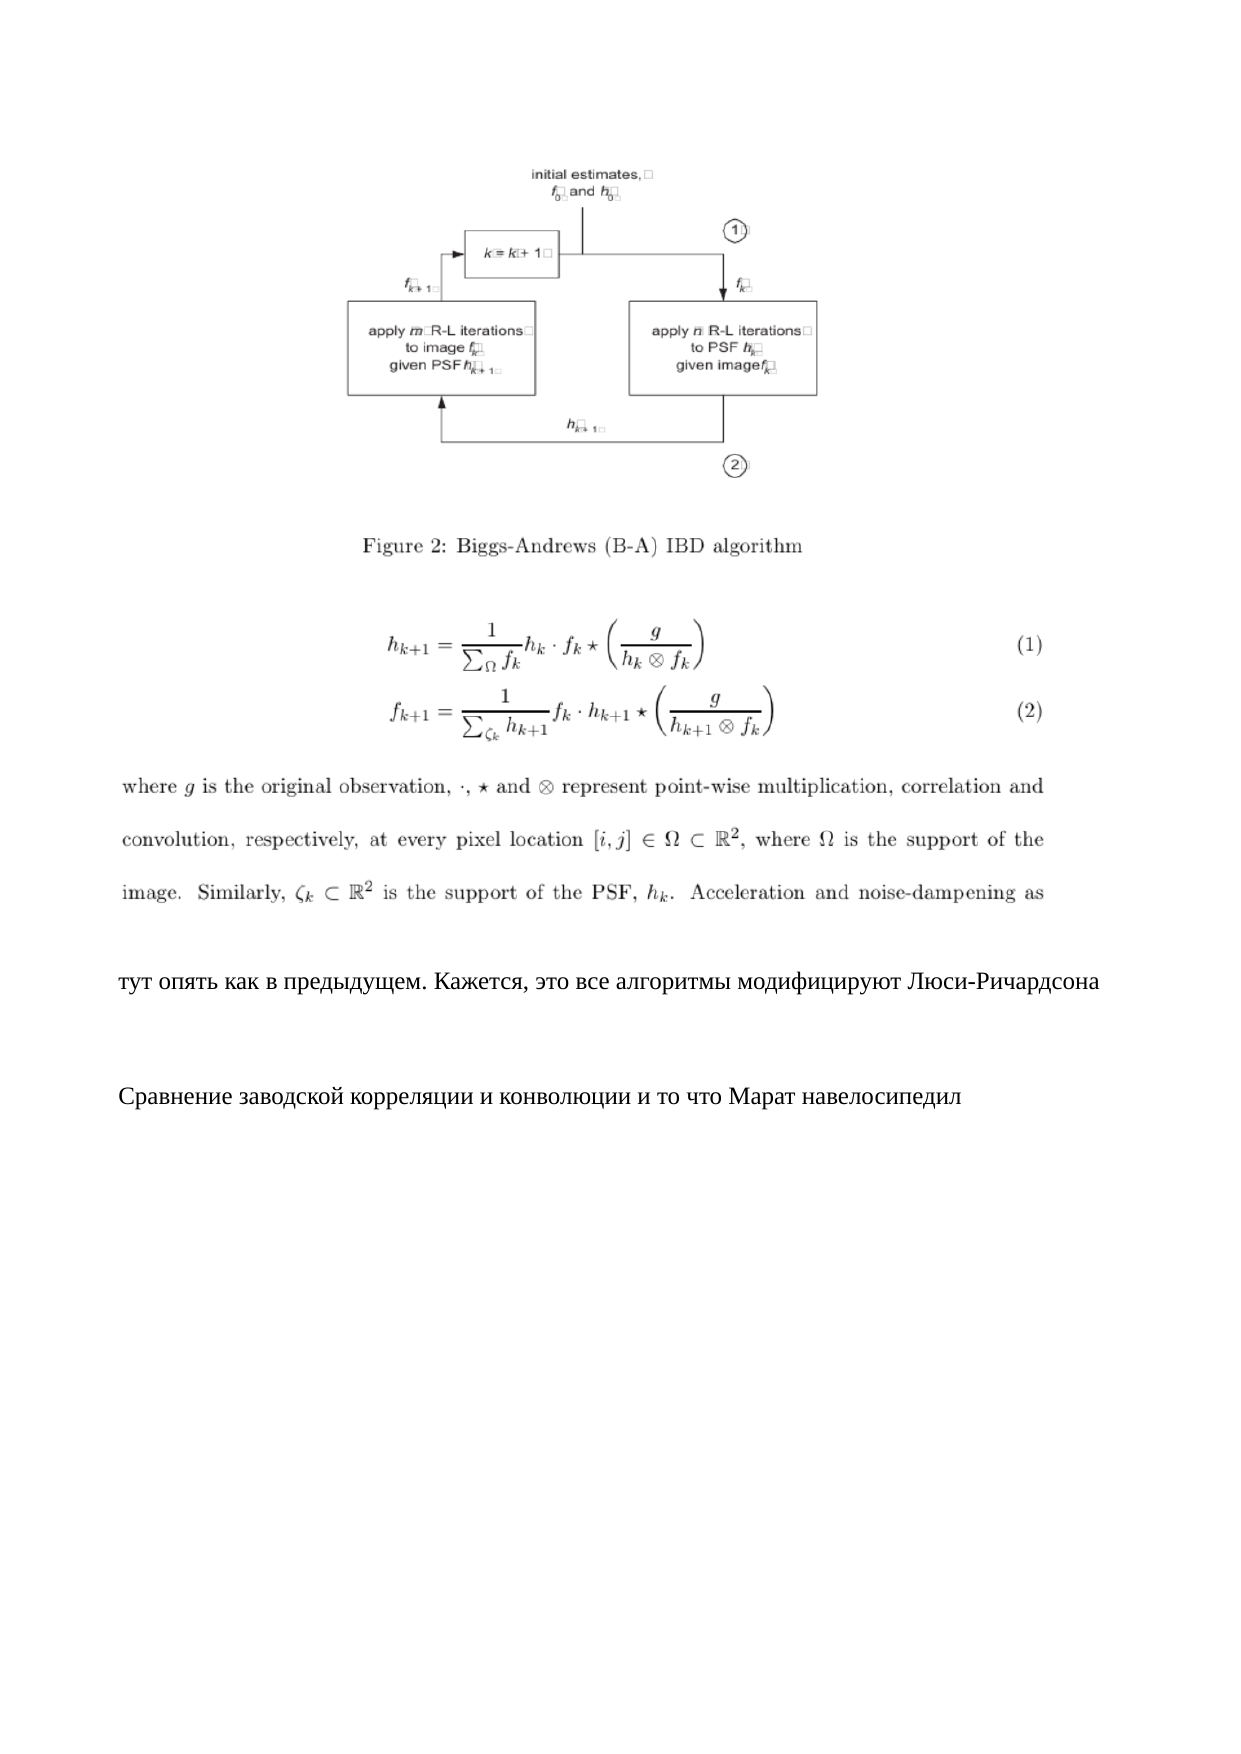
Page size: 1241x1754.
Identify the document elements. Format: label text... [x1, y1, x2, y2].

text Сравнение заводской корреляции и конволюции и то что Марат навелосипедил [118, 1081, 1122, 1110]
text тут опять как в предыдущем. Кажется, это все алгоритмы модифицируют Люси-Ричардсона [118, 966, 1122, 995]
picture [118, 146, 1123, 909]
